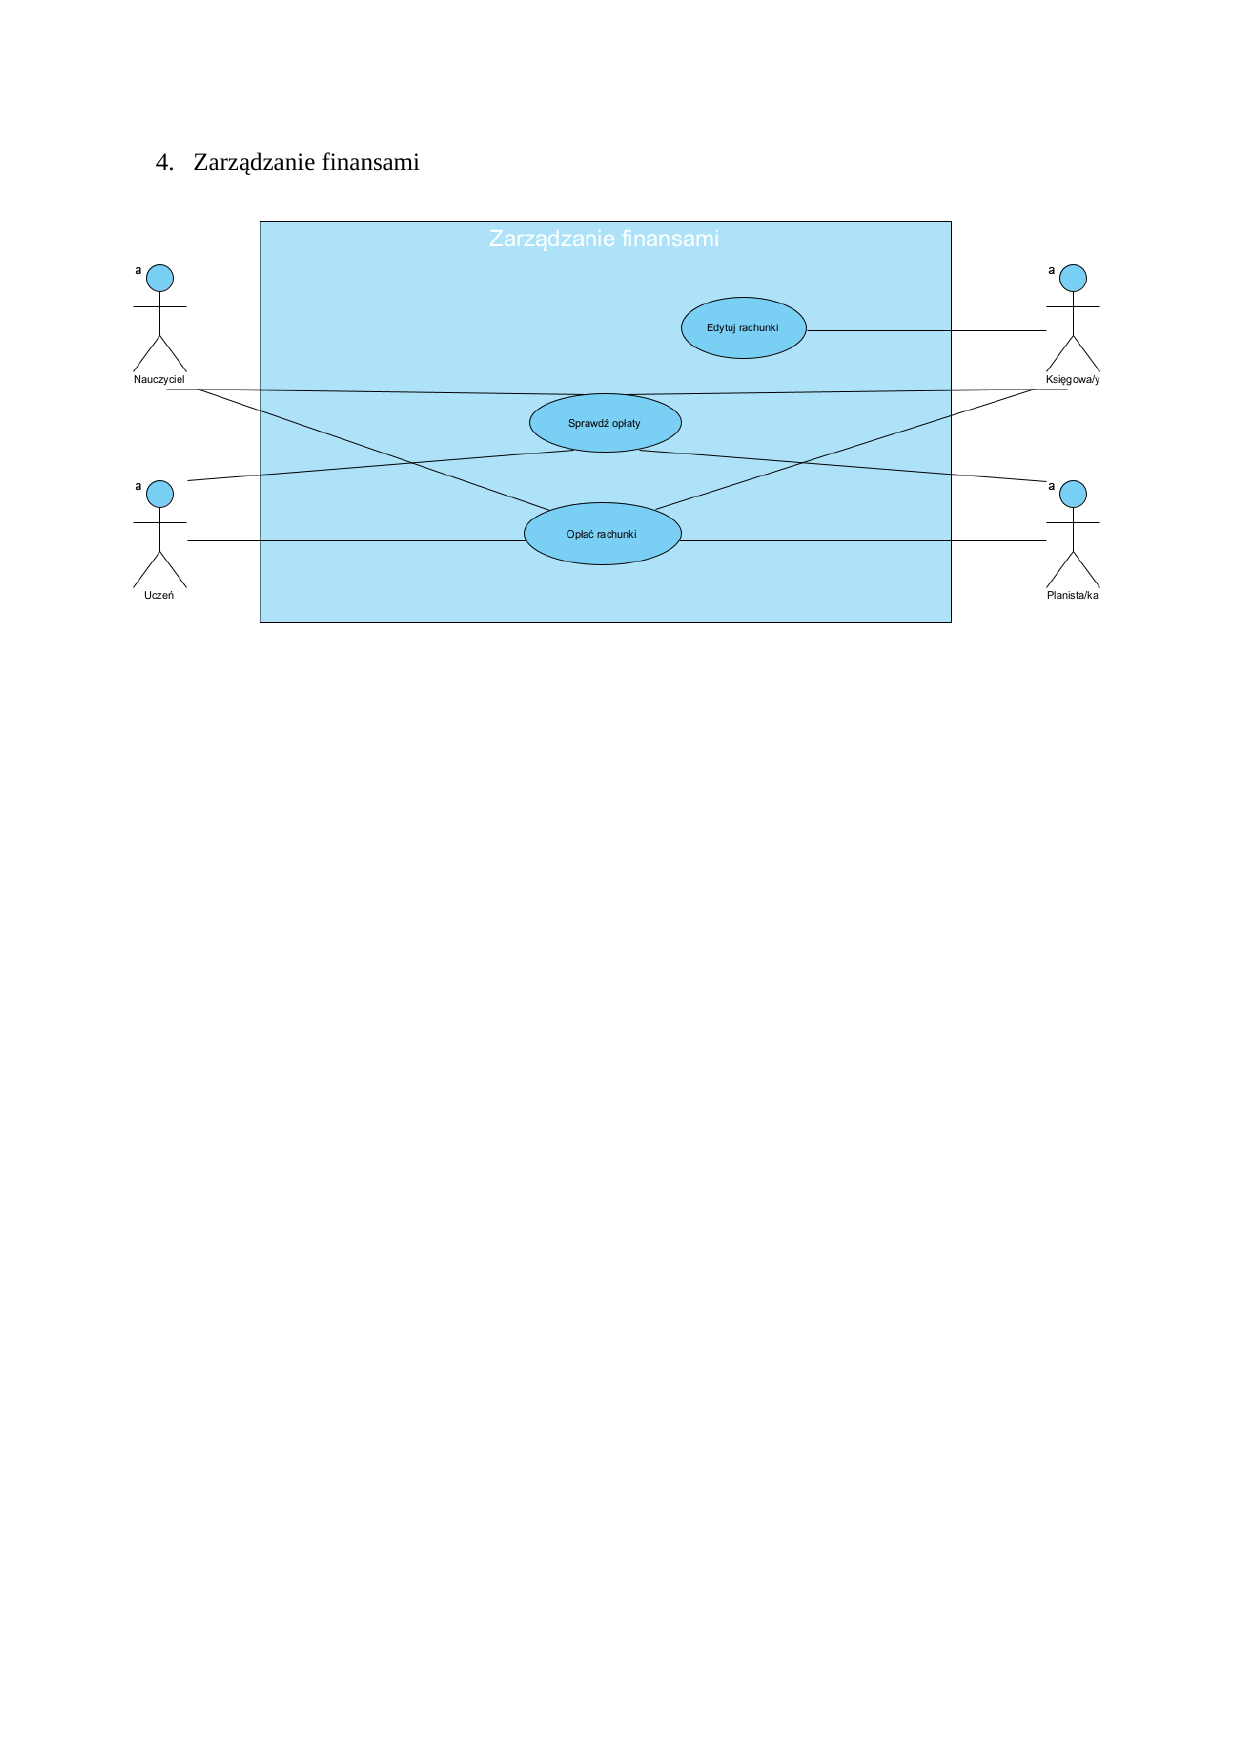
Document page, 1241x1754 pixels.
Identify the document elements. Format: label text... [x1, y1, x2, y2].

list Zarządzanie finansami [156, 147, 1122, 176]
picture [118, 175, 1119, 647]
